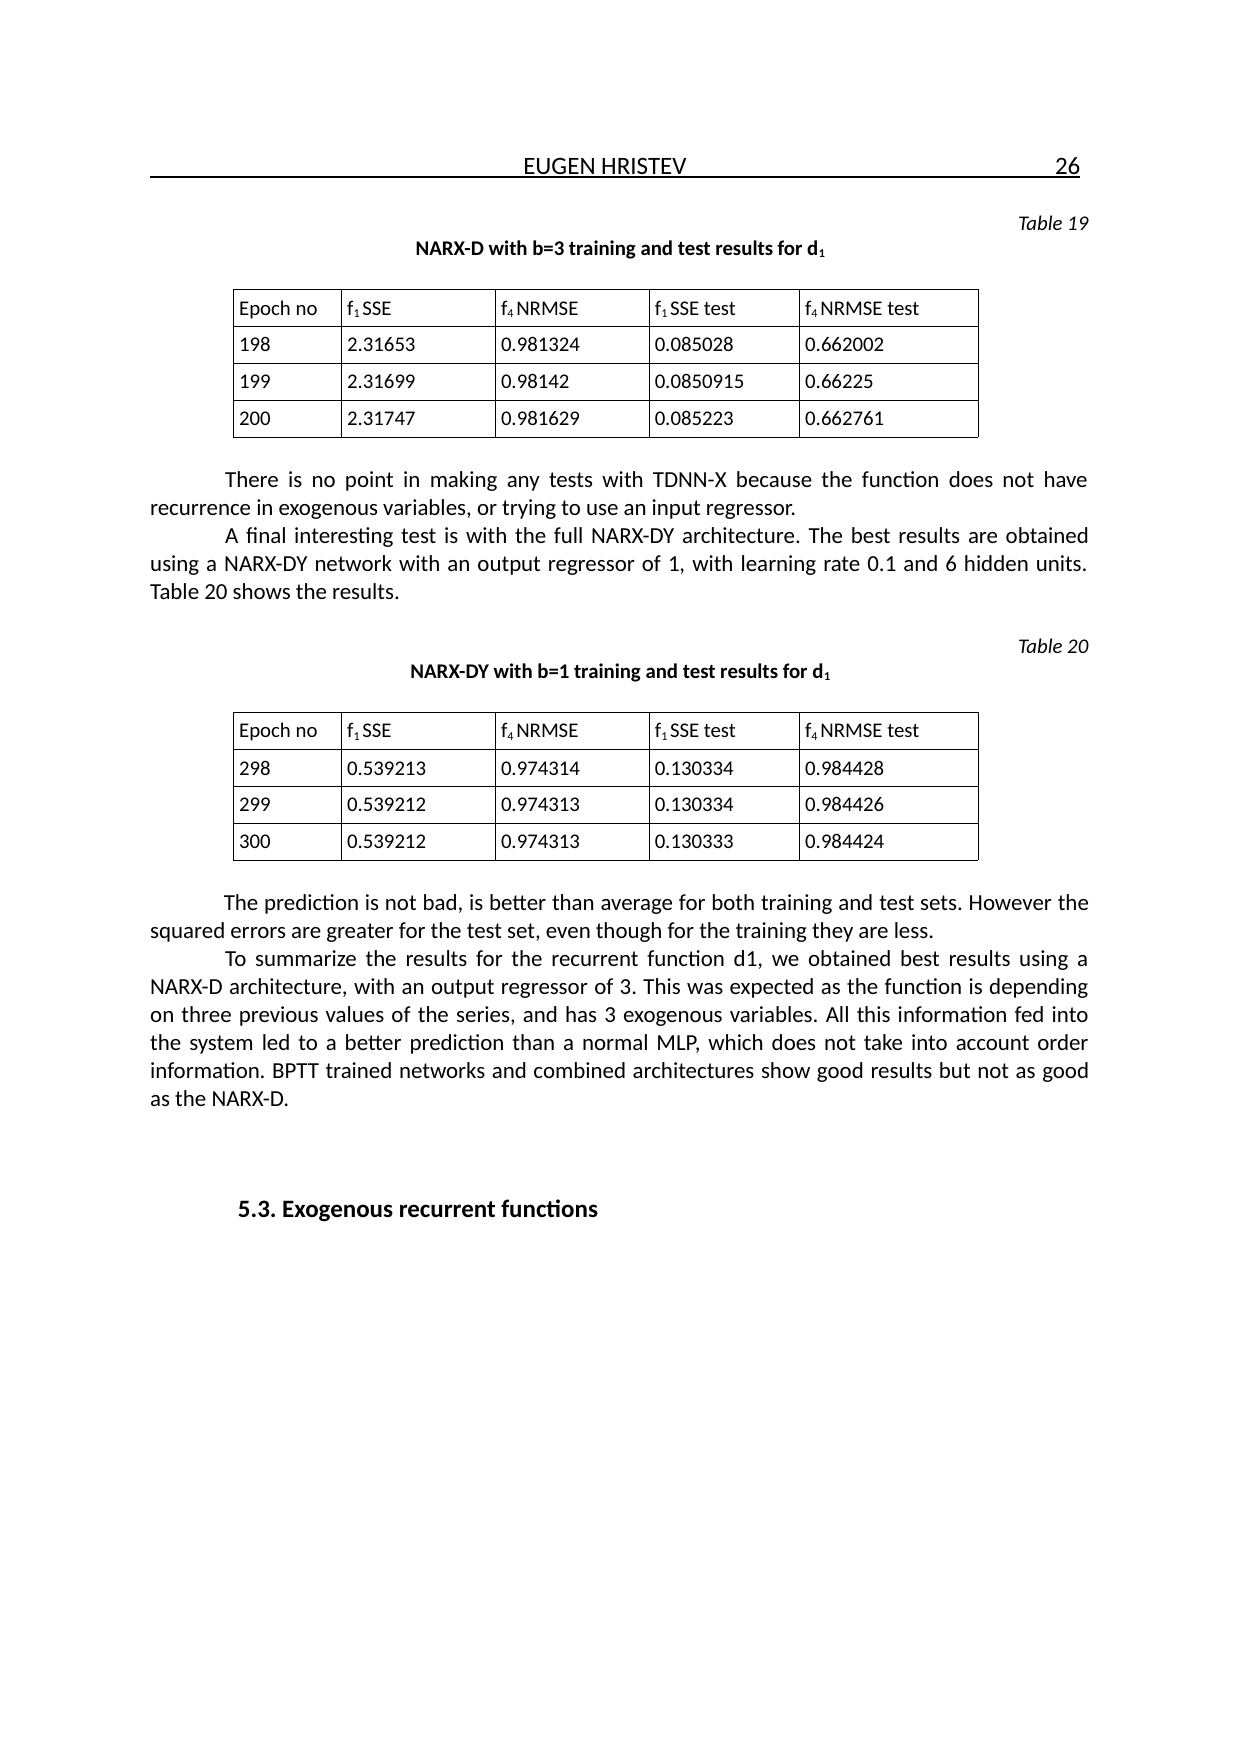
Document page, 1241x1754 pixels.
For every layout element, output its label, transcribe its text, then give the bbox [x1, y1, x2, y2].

table_cell 0.981629 [496, 401, 649, 437]
table_cell 0.0850915 [650, 364, 799, 400]
table_cell 0.130333 [650, 824, 799, 860]
table_header f1 SSE test [650, 290, 799, 326]
text Table 20 [150, 633, 1090, 658]
table_cell 200 [234, 401, 341, 437]
table_header f1 SSE test [650, 713, 799, 749]
table_header f4 NRMSE [496, 713, 649, 749]
table_cell 0.085028 [650, 327, 799, 363]
table_cell 0.539212 [342, 787, 495, 823]
table_cell 300 [234, 824, 341, 860]
table_cell 0.662761 [800, 401, 978, 437]
table_header f4 NRMSE test [800, 713, 978, 749]
table_cell 0.66225 [800, 364, 978, 400]
table_header Epoch no [234, 290, 341, 326]
table_cell 2.31653 [342, 327, 495, 363]
table_cell 0.974314 [496, 750, 649, 786]
table_cell 0.662002 [800, 327, 978, 363]
text To summarize the results for the recurrent function d1, we obtained best results using a NARX-D architecture, with an output regressor of 3. This was expected as the function is depending on three previous values of the series, and has 3 exogenous variables. All this information fed into the system led to a better prediction than a normal MLP, which does not take into account order information. BPTT trained networks and combined architectures show good results but not as good as the NARX-D. [150, 944, 1090, 1112]
table_cell 0.130334 [650, 787, 799, 823]
table_cell 0.085223 [650, 401, 799, 437]
table_header f1 SSE [342, 290, 495, 326]
table_cell 0.984424 [800, 824, 978, 860]
text There is no point in making any tests with TDNN-X because the function does not have recurrence in exogenous variables, or trying to use an input regressor. [150, 465, 1090, 521]
table_cell 0.974313 [496, 824, 649, 860]
table_cell 0.984428 [800, 750, 978, 786]
subtitle 5.3. Exogenous recurrent functions [210, 1193, 1090, 1224]
table_cell 0.539212 [342, 824, 495, 860]
table_cell 0.130334 [650, 750, 799, 786]
table_header Epoch no [234, 713, 341, 749]
text NARX-DY with b=1 training and test results for d1 [150, 658, 1090, 684]
text The prediction is not bad, is better than average for both training and test sets. However the squared errors are greater for the test set, even though for the training they are less. [150, 888, 1090, 944]
table_cell 198 [234, 327, 341, 363]
table_cell 0.974313 [496, 787, 649, 823]
table_cell 0.98142 [496, 364, 649, 400]
table_cell 0.539213 [342, 750, 495, 786]
text A final interesting test is with the full NARX-DY architecture. The best results are obtained using a NARX-DY network with an output regressor of 1, with learning rate 0.1 and 6 hidden units. Table 20 shows the results. [150, 521, 1090, 605]
table_cell 2.31699 [342, 364, 495, 400]
text Table 19 [150, 210, 1090, 235]
text NARX-D with b=3 training and test results for d1 [150, 235, 1090, 261]
table_cell 298 [234, 750, 341, 786]
table_cell 2.31747 [342, 401, 495, 437]
table_cell 0.984426 [800, 787, 978, 823]
table_header f1 SSE [342, 713, 495, 749]
table_cell 0.981324 [496, 327, 649, 363]
table_header f4 NRMSE [496, 290, 649, 326]
table_cell 199 [234, 364, 341, 400]
table_header f4 NRMSE test [800, 290, 978, 326]
table_cell 299 [234, 787, 341, 823]
